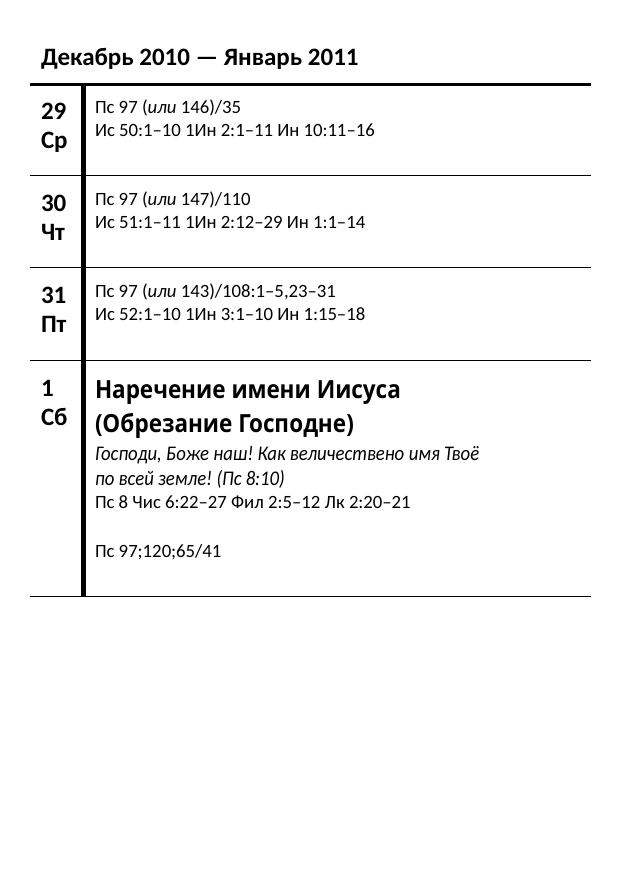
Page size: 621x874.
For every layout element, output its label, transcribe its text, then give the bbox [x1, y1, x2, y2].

table_header Декабрь 2010 — Январь 2011 [30, 30, 591, 83]
table_cell Пс 97 (или 147)/110 Ис 51:1–11 1Ин 2:12–29 Ин 1:1–14 [86, 176, 591, 267]
table_cell Пс 97 (или 146)/35 Ис 50:1–10 1Ин 2:1–11 Ин 10:11–16 [86, 86, 591, 175]
table_cell 29 Ср [30, 86, 81, 175]
table_cell 1 Сб [30, 361, 81, 596]
table_cell 31 Пт [30, 268, 81, 359]
table_cell 30 Чт [30, 176, 81, 267]
table_cell Пс 97 (или 143)/108:1–5,23–31 Ис 52:1–10 1Ин 3:1–10 Ин 1:15–18 [86, 268, 591, 359]
table_cell Наречение имени Иисуса (Обрезание Господне) Господи, Боже наш! Как величествено имя Твоё по всей земле! (Пс 8:10) Пс 8 Чис 6:22–27 Фил 2:5–12 Лк 2:20–21 Пс 97;120;65/41 [86, 361, 591, 596]
